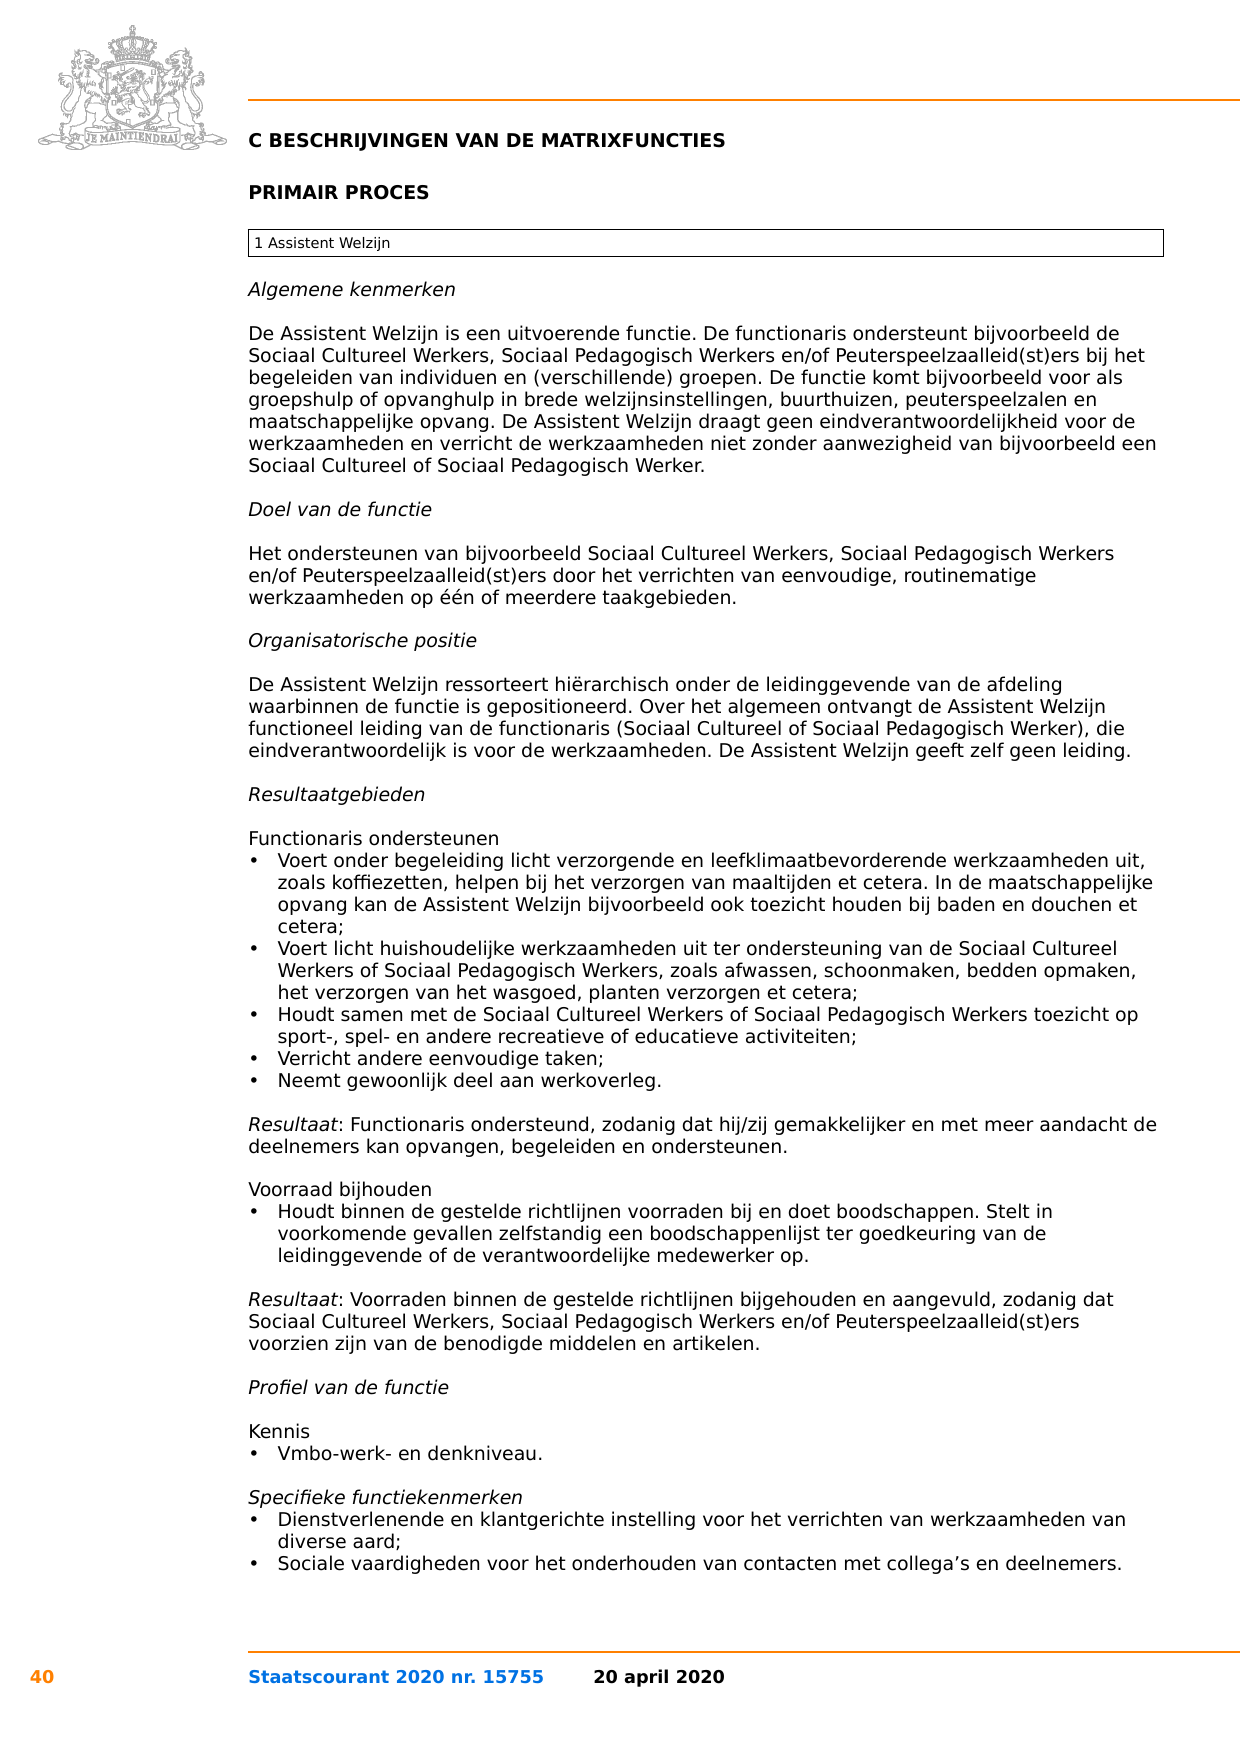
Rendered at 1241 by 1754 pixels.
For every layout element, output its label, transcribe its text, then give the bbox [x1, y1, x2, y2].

subtitle Kennis [248, 1421, 1163, 1443]
subtitle Functionaris ondersteunen [248, 828, 1163, 850]
text • Dienstverlenende en klantgerichte instelling voor het verrichten van werkzaamheden van diverse aard; [248, 1509, 1163, 1553]
text Het ondersteunen van bijvoorbeeld Sociaal Cultureel Werkers, Sociaal Pedagogisch Werkers en/of Peuterspeelzaalleid(st)ers door het verrichten van eenvoudige, routinematige werkzaamheden op één of meerdere taakgebieden. [248, 543, 1163, 608]
text • Sociale vaardigheden voor het onderhouden van contacten met collega’s en deelnemers. [248, 1553, 1163, 1574]
text Resultaat: Functionaris ondersteund, zodanig dat hij/zij gemakkelijker en met meer aandacht de deelnemers kan opvangen, begeleiden en ondersteunen. [248, 1113, 1163, 1157]
text • Houdt samen met de Sociaal Cultureel Werkers of Sociaal Pedagogisch Werkers toezicht op sport-, spel- en andere recreatieve of educatieve activiteiten; [248, 1004, 1163, 1048]
subtitle PRIMAIR PROCES [248, 182, 1163, 204]
subtitle Organisatorische positie [248, 630, 1163, 652]
subtitle Doel van de functie [248, 499, 1163, 521]
text • Houdt binnen de gestelde richtlijnen voorraden bij en doet boodschappen. Stelt in voorkomende gevallen zelfstandig een boodschappenlijst ter goedkeuring van de leidinggevende of de verantwoordelijke medewerker op. [248, 1201, 1163, 1267]
subtitle C BESCHRIJVINGEN VAN DE MATRIXFUNCTIES [248, 130, 1163, 152]
text • Voert licht huishoudelijke werkzaamheden uit ter ondersteuning van de Sociaal Cultureel Werkers of Sociaal Pedagogisch Werkers, zoals afwassen, schoonmaken, bedden opmaken, het verzorgen van het wasgoed, planten verzorgen et cetera; [248, 938, 1163, 1004]
text • Neemt gewoonlijk deel aan werkoverleg. [248, 1070, 1163, 1092]
picture [38, 25, 227, 150]
subtitle Voorraad bijhouden [248, 1179, 1163, 1201]
text • Vmbo-werk- en denkniveau. [248, 1443, 1163, 1465]
text • Voert onder begeleiding licht verzorgende en leefklimaatbevorderende werkzaamheden uit, zoals koffiezetten, helpen bij het verzorgen van maaltijden et cetera. In de maatschappelijke opvang kan de Assistent Welzijn bijvoorbeeld ook toezicht houden bij baden en douchen et cetera; [248, 850, 1163, 938]
text De Assistent Welzijn ressorteert hiërarchisch onder de leidinggevende van de afdeling waarbinnen de functie is gepositioneerd. Over het algemeen ontvangt de Assistent Welzijn functioneel leiding van de functionaris (Sociaal Cultureel of Sociaal Pedagogisch Werker), die eindverantwoordelijk is voor de werkzaamheden. De Assistent Welzijn geeft zelf geen leiding. [248, 674, 1163, 762]
subtitle Profiel van de functie [248, 1377, 1163, 1399]
subtitle Specifieke functiekenmerken [248, 1487, 1163, 1509]
text • Verricht andere eenvoudige taken; [248, 1048, 1163, 1070]
text De Assistent Welzijn is een uitvoerende functie. De functionaris ondersteunt bijvoorbeeld de Sociaal Cultureel Werkers, Sociaal Pedagogisch Werkers en/of Peuterspeelzaalleid(st)ers bij het begeleiden van individuen en (verschillende) groepen. De functie komt bijvoorbeeld voor als groepshulp of opvanghulp in brede welzijnsinstellingen, buurthuizen, peuterspeelzalen en maatschappelijke opvang. De Assistent Welzijn draagt geen eindverantwoordelijkheid voor de werkzaamheden en verricht de werkzaamheden niet zonder aanwezigheid van bijvoorbeeld een Sociaal Cultureel of Sociaal Pedagogisch Werker. [248, 323, 1163, 477]
text Resultaat: Voorraden binnen de gestelde richtlijnen bijgehouden en aangevuld, zodanig dat Sociaal Cultureel Werkers, Sociaal Pedagogisch Werkers en/of Peuterspeelzaalleid(st)ers voorzien zijn van de benodigde middelen en artikelen. [248, 1289, 1163, 1355]
subtitle Resultaatgebieden [248, 784, 1163, 806]
table_header 1 Assistent Welzijn [249, 230, 1163, 256]
subtitle Algemene kenmerken [248, 279, 1163, 301]
